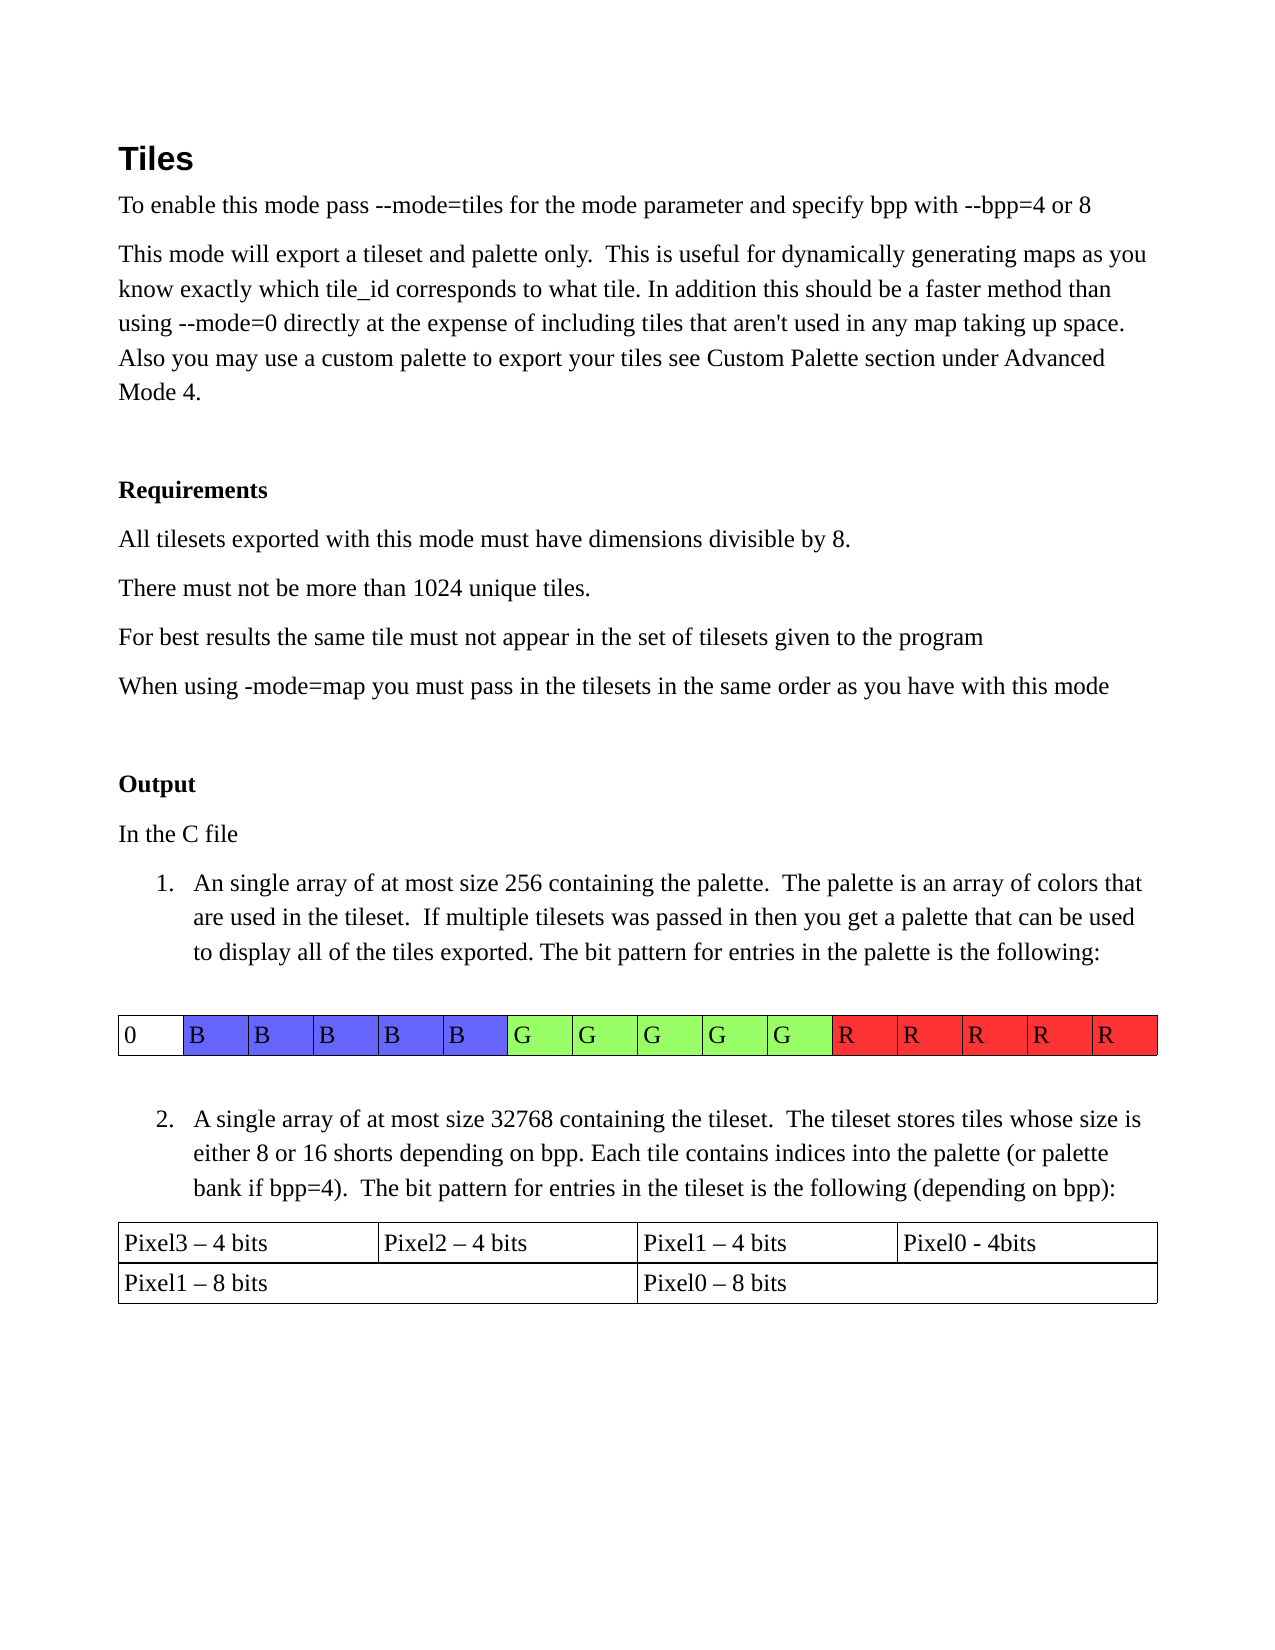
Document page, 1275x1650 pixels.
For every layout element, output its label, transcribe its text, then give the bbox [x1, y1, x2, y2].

text There must not be more than 1024 unique tiles. [118, 573, 1157, 602]
list A single array of at most size 32768 containing the tileset. The tileset stores tiles whose size is either 8 or 16 shorts depending on bpp. Each tile contains indices into the palette (or palette bank if bpp=4). The bit pattern for entries in the tileset is the following (depending on bpp): [156, 1104, 1157, 1202]
table_header B [379, 1016, 443, 1055]
table_header Pixel3 – 4 bits [119, 1223, 378, 1262]
text This mode will export a tileset and palette only. This is useful for dynamically generating maps as you know exactly which tile_id corresponds to what tile. In addition this should be a faster method than using --mode=0 directly at the expense of including tiles that aren't used in any map taking up space. Also you may use a custom palette to export your tiles see Custom Palette section under Advanced Mode 4. [118, 239, 1157, 406]
list An single array of at most size 256 containing the palette. The palette is an array of colors that are used in the tileset. If multiple tilesets was passed in then you get a palette that can be used to display all of the tiles exported. The bit pattern for entries in the palette is the following: [156, 868, 1157, 965]
text For best results the same tile must not appear in the set of tilesets given to the program [118, 622, 1157, 651]
table_header 0 [119, 1016, 183, 1055]
text Output [118, 769, 1157, 798]
table_header G [768, 1016, 832, 1055]
table_header Pixel1 – 8 bits [119, 1264, 637, 1303]
table_header R [1028, 1016, 1092, 1055]
table_header G [573, 1016, 637, 1055]
table_header B [249, 1016, 313, 1055]
subtitle Tiles [118, 139, 1157, 178]
table_header G [703, 1016, 767, 1055]
table_header R [898, 1016, 962, 1055]
table_header Pixel2 – 4 bits [379, 1223, 637, 1262]
text When using -mode=map you must pass in the tilesets in the same order as you have with this mode [118, 671, 1157, 700]
table_header R [833, 1016, 897, 1055]
table_header Pixel0 - 4bits [898, 1223, 1157, 1262]
text To enable this mode pass --mode=tiles for the mode parameter and specify bpp with --bpp=4 or 8 [118, 190, 1157, 219]
table_header Pixel1 – 4 bits [638, 1223, 897, 1262]
table_header R [963, 1016, 1027, 1055]
text Requirements [118, 475, 1157, 504]
table_header B [184, 1016, 248, 1055]
table_header B [314, 1016, 378, 1055]
table_header G [638, 1016, 702, 1055]
table_header G [508, 1016, 572, 1055]
table_header R [1093, 1016, 1157, 1055]
text In the C file [118, 819, 1157, 847]
text All tilesets exported with this mode must have dimensions divisible by 8. [118, 524, 1157, 553]
table_header Pixel0 – 8 bits [638, 1264, 1157, 1303]
table_header B [444, 1016, 507, 1055]
